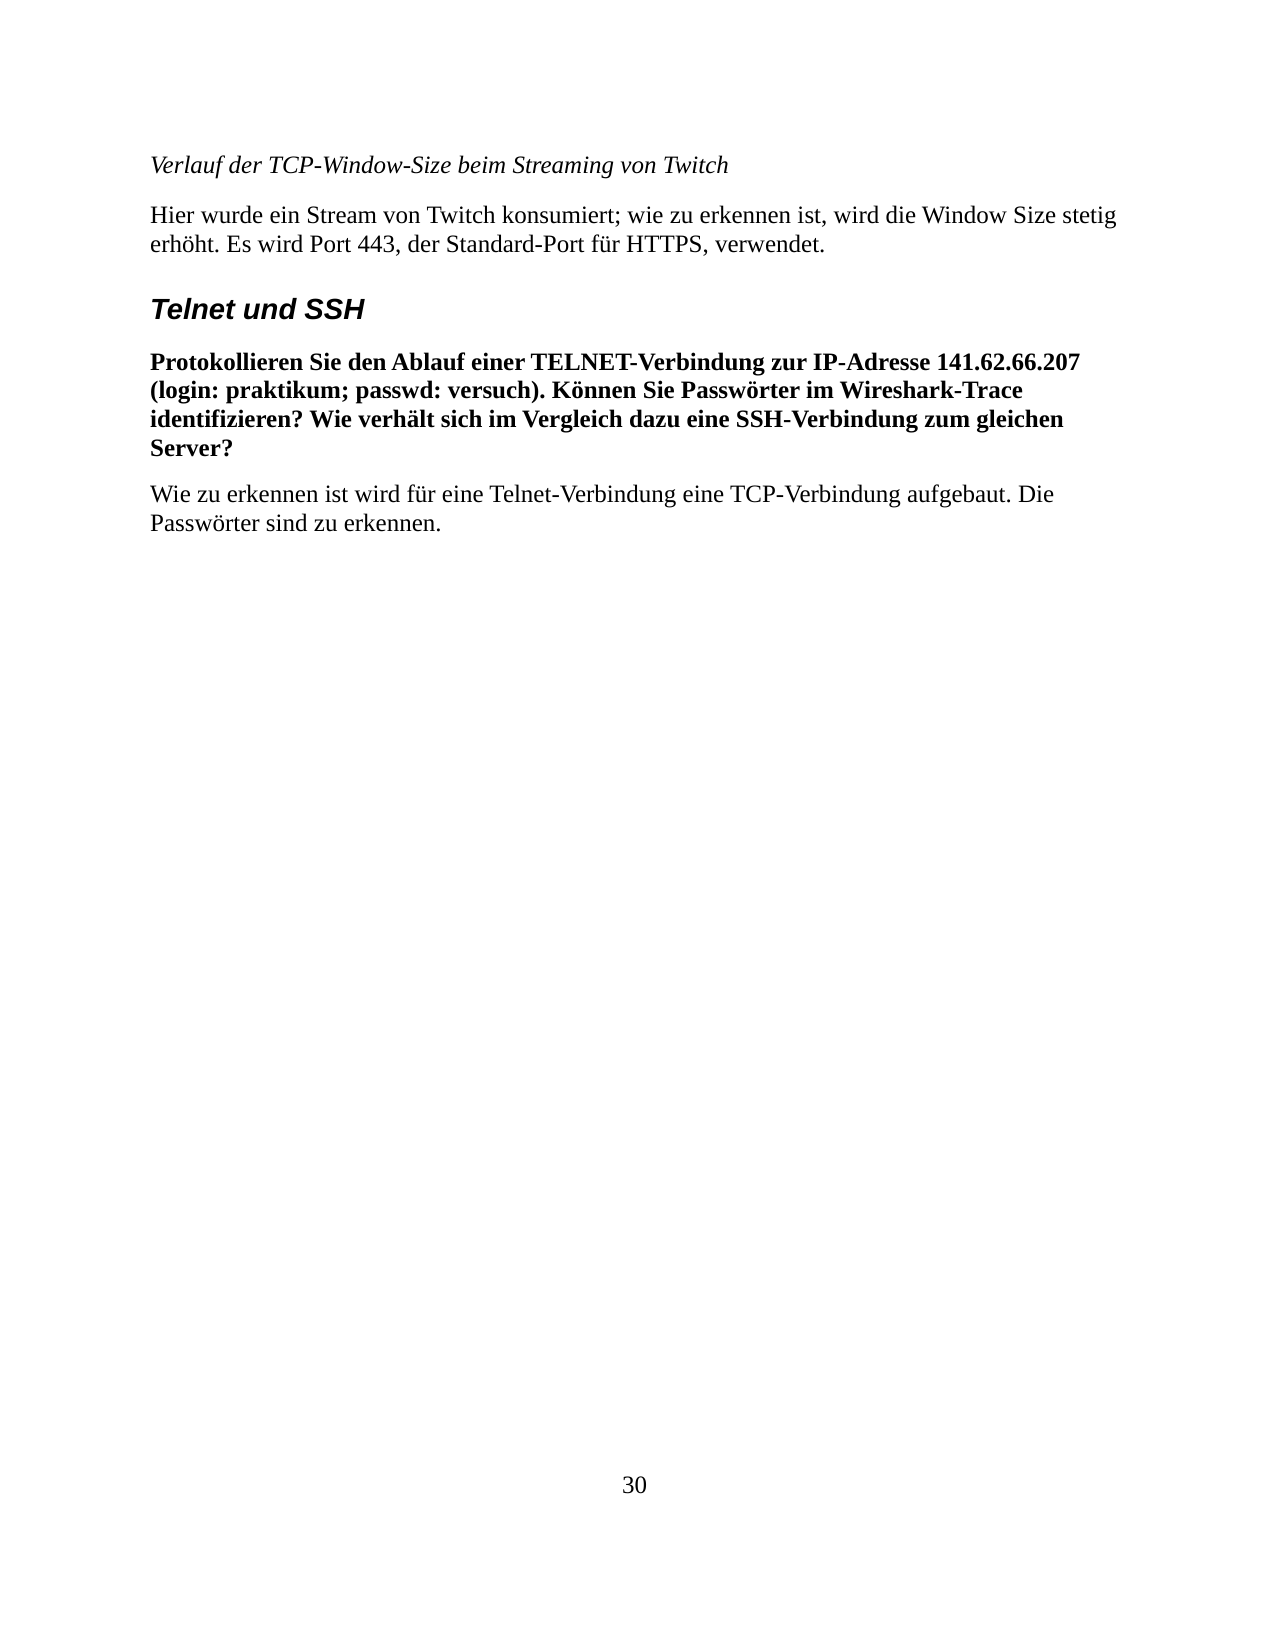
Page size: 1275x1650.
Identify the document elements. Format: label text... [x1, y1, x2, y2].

text Verlauf der TCP-Window-Size beim Streaming von Twitch [150, 150, 1125, 179]
text Wie zu erkennen ist wird für eine Telnet-Verbindung eine TCP-Verbindung aufgebaut. Die Passwörter sind zu erkennen. [150, 479, 1125, 537]
text Protokollieren Sie den Ablauf einer TELNET-Verbindung zur IP-Adresse 141.62.66.207 (login: praktikum; passwd: versuch). Können Sie Passwörter im Wireshark-Trace identifizieren? Wie verhält sich im Vergleich dazu eine SSH-Verbindung zum gleichen Server? [150, 347, 1125, 462]
text Hier wurde ein Stream von Twitch konsumiert; wie zu erkennen ist, wird die Window Size stetig erhöht. Es wird Port 443, der Standard-Port für HTTPS, verwendet. [150, 200, 1125, 258]
subtitle Telnet und SSH [150, 292, 1125, 325]
